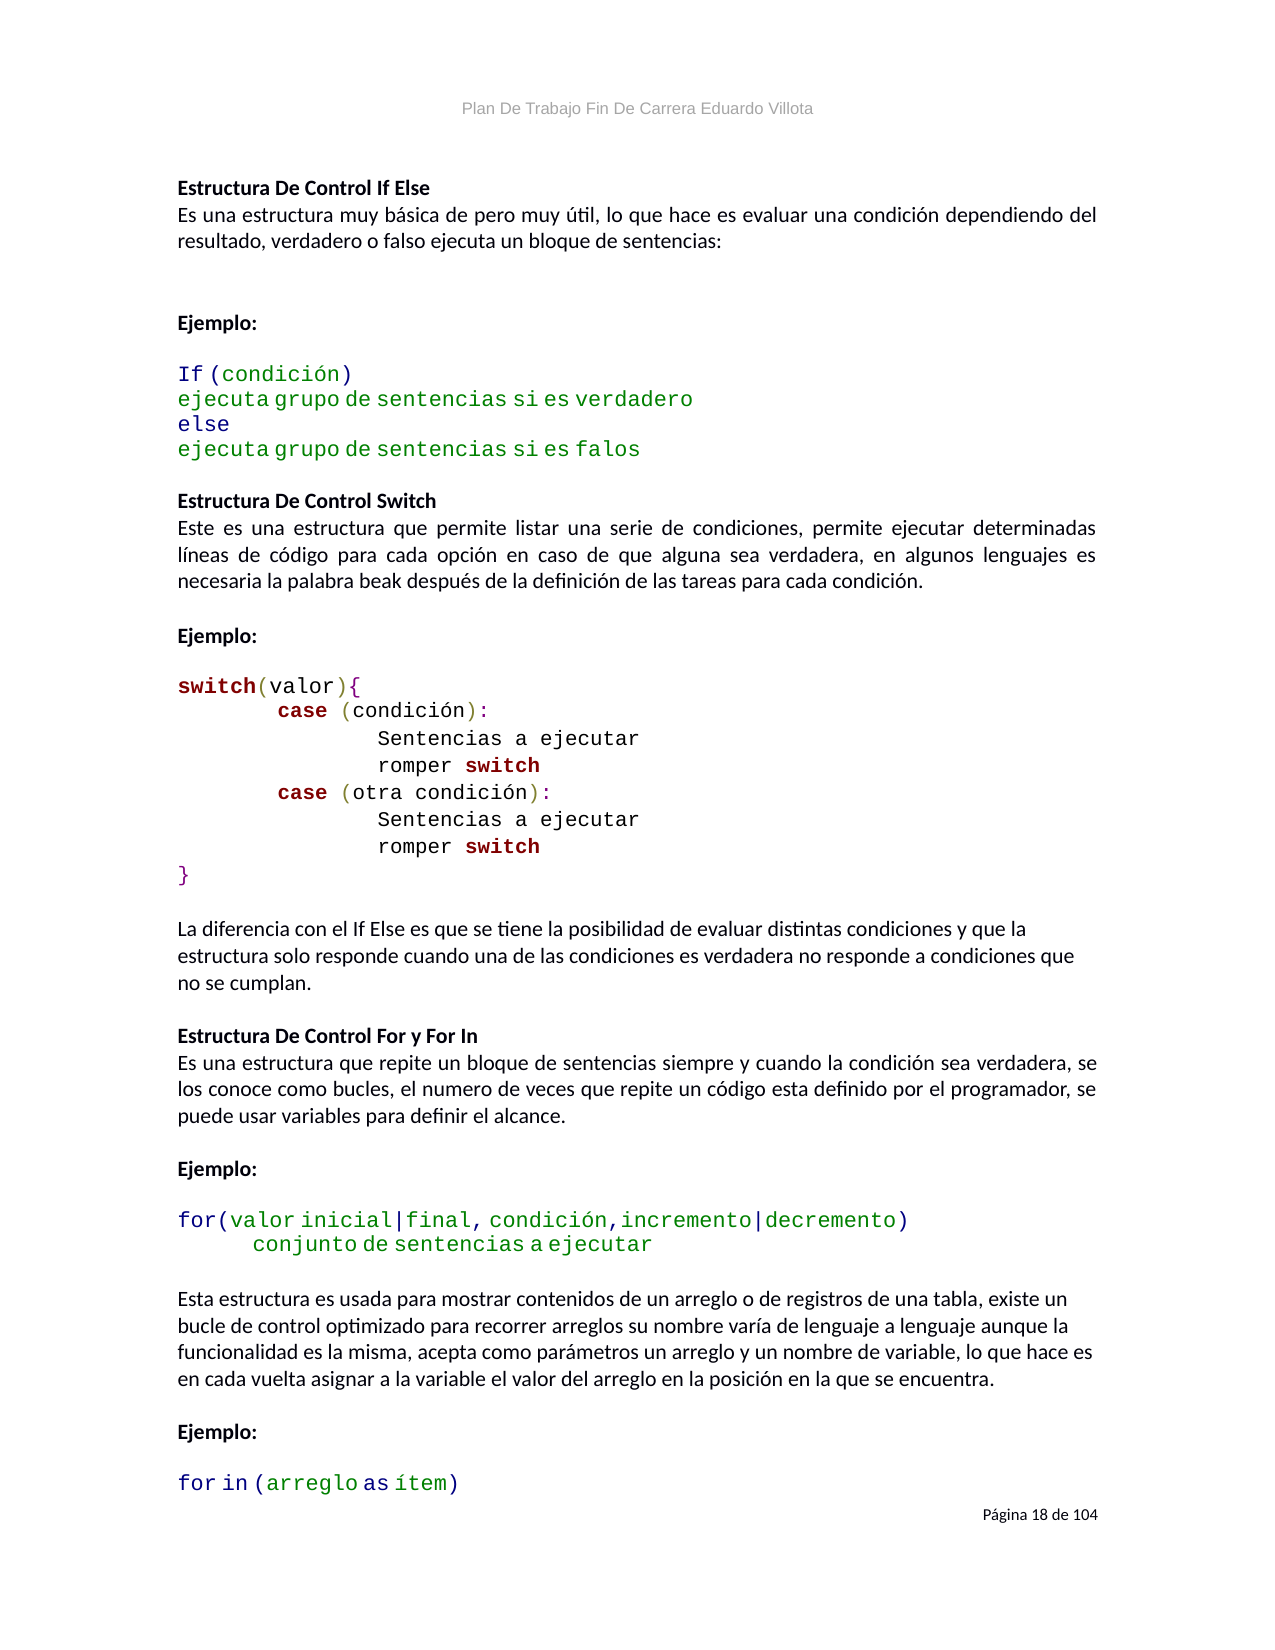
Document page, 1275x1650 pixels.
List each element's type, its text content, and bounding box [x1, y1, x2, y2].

text Estructura De Control If Else [177, 174, 1098, 201]
text romper switch [177, 755, 1098, 778]
text Estructura De Control Switch [177, 488, 1098, 514]
text for in (arreglo as ítem) [177, 1472, 1098, 1497]
text Es una estructura que repite un bloque de sentencias siempre y cuando la condición sea verdadera, se los conoce como bucles, el numero de veces que repite un código esta definido por el programador, se puede usar variables para definir el alcance. [177, 1049, 1098, 1129]
text switch(valor){ [177, 676, 1098, 700]
text Ejemplo: [177, 1418, 1098, 1445]
text ejecuta grupo de sentencias si es falos [177, 438, 1098, 463]
text ejecuta grupo de sentencias si es verdadero [177, 388, 1098, 413]
text If (condición) [177, 364, 1098, 388]
text Esta estructura es usada para mostrar contenidos de un arreglo o de registros de una tabla, existe un bucle de control optimizado para recorrer arreglos su nombre varía de lenguaje a lenguaje aunque la funcionalidad es la misma, acepta como parámetros un arreglo y un nombre de variable, lo que hace es en cada vuelta asignar a la variable el valor del arreglo en la posición en la que se encuentra. [177, 1285, 1098, 1392]
text Este es una estructura que permite listar una serie de condiciones, permite ejecutar determinadas líneas de código para cada opción en caso de que alguna sea verdadera, en algunos lenguajes es necesaria la palabra beak después de la definición de las tareas para cada condición. [177, 514, 1098, 594]
text for(valor inicial|final, condición,incremento|decremento) [177, 1209, 1098, 1234]
text Estructura De Control For y For In [177, 1022, 1098, 1049]
text romper switch [177, 836, 1098, 860]
text conjunto de sentencias a ejecutar [177, 1234, 1098, 1258]
text La diferencia con el If Else es que se tiene la posibilidad de evaluar distintas condiciones y que la estructura solo responde cuando una de las condiciones es verdadera no responde a condiciones que no se cumplan. [177, 916, 1098, 996]
text Sentencias a ejecutar [177, 809, 1098, 833]
text Ejemplo: [177, 1156, 1098, 1182]
text Es una estructura muy básica de pero muy útil, lo que hace es evaluar una condición dependiendo del resultado, verdadero o falso ejecuta un bloque de sentencias: [177, 201, 1098, 254]
text Ejemplo: [177, 622, 1098, 649]
text case (condición): [177, 700, 1098, 724]
text } [177, 863, 1098, 887]
text case (otra condición): [177, 782, 1098, 806]
text Ejemplo: [177, 309, 1098, 336]
text Sentencias a ejecutar [177, 728, 1098, 751]
text else [177, 413, 1098, 438]
